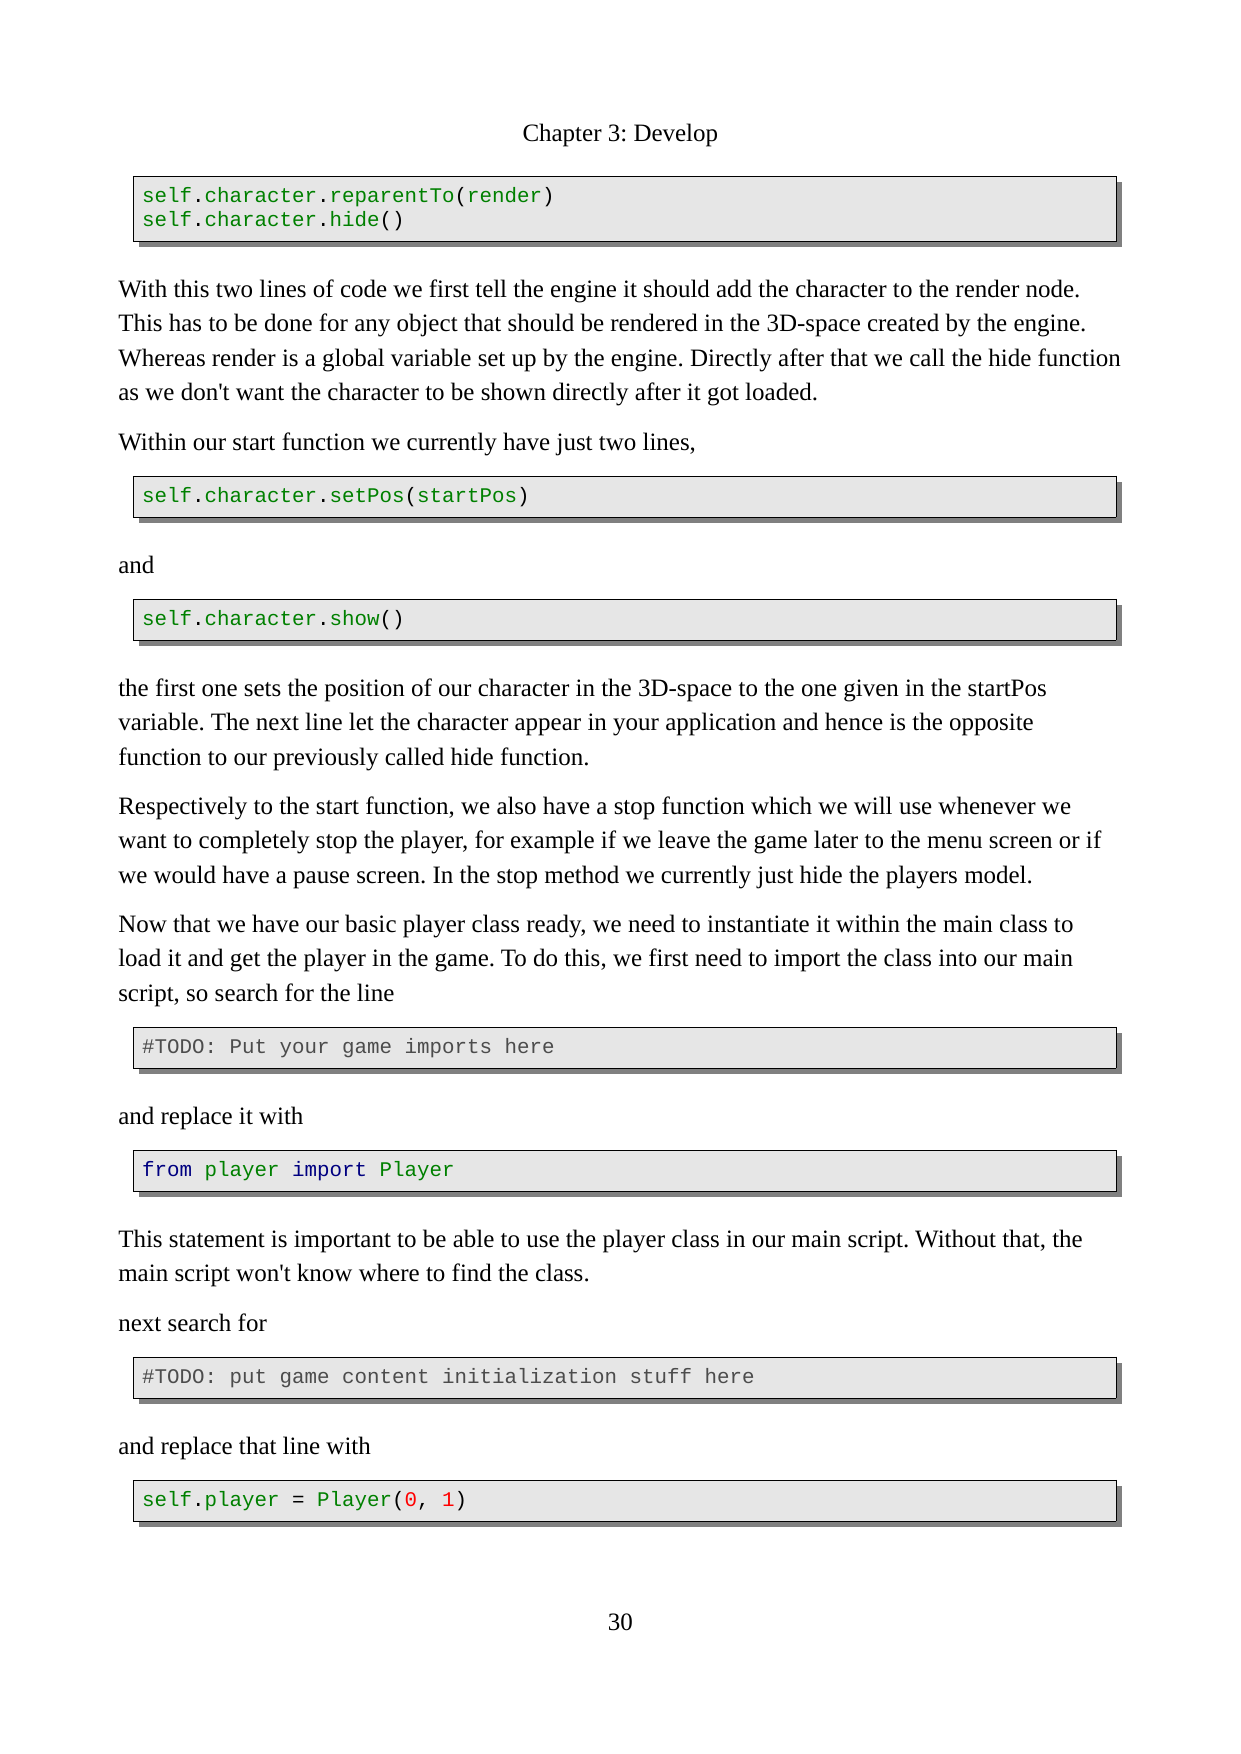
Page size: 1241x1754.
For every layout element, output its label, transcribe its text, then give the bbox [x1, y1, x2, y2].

text self.character.hide() [134, 200, 1116, 241]
text With this two lines of code we first tell the engine it should add the character to the render node. This has to be done for any object that should be rendered in the 3D-space created by the engine. Whereas render is a global variable set up by the engine. Directly after that we call the hide function as we don't want the character to be shown directly after it got loaded. [118, 274, 1122, 406]
text and replace that line with [118, 1431, 1122, 1459]
text the first one sets the position of our character in the 3D-space to the one given in the startPos variable. The next line let the character appear in your application and hence is the opposite function to our previously called hide function. [118, 673, 1122, 771]
text self.character.reparentTo(render) [134, 177, 1116, 200]
text Now that we have our basic player class ready, we need to instantiate it within the main class to load it and get the player in the game. To do this, we first need to import the class into our main script, so search for the line [118, 909, 1122, 1007]
text and [118, 550, 1122, 578]
text and replace it with [118, 1101, 1122, 1130]
text from player import Player [134, 1151, 1116, 1191]
text self.character.show() [134, 600, 1116, 640]
text Within our start function we currently have just two lines, [118, 427, 1122, 455]
text #TODO: put game content initialization stuff here [134, 1358, 1116, 1398]
text This statement is important to be able to use the player class in our main script. Without that, the main script won't know where to find the class. [118, 1224, 1122, 1287]
text #TODO: Put your game imports here [134, 1028, 1116, 1068]
text Respectively to the start function, we also have a stop function which we will use whenever we want to completely stop the player, for example if we leave the game later to the menu screen or if we would have a pause screen. In the stop method we currently just hide the players model. [118, 791, 1122, 888]
text self.player = Player(0, 1) [134, 1481, 1116, 1521]
text self.character.setPos(startPos) [134, 477, 1116, 517]
text next search for [118, 1308, 1122, 1336]
